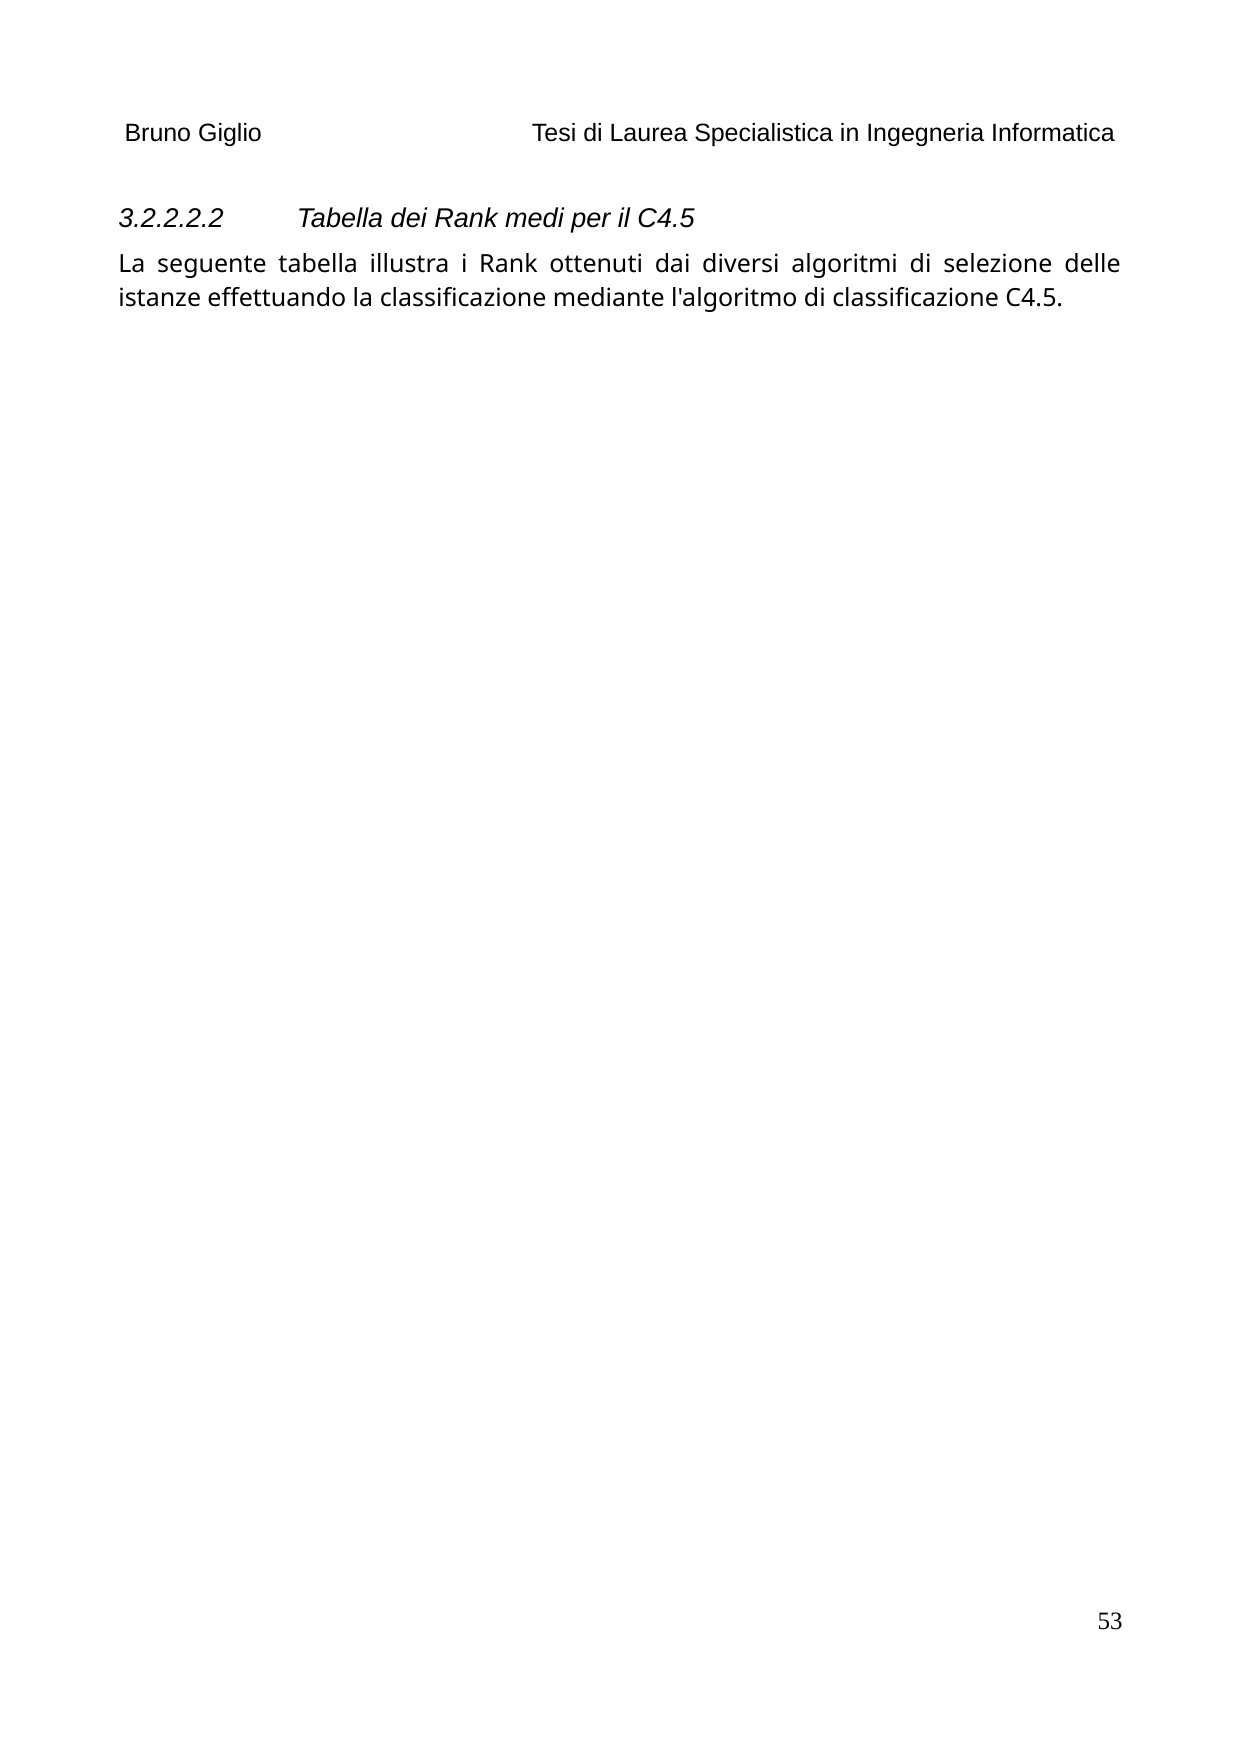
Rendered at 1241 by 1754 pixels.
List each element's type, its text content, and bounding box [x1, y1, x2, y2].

text La seguente tabella illustra i Rank ottenuti dai diversi algoritmi di selezione delle istanze effettuando la classificazione mediante l'algoritmo di classificazione C4.5. [118, 246, 1122, 314]
subtitle Tabella dei Rank medi per il C4.5 [118, 202, 1122, 233]
